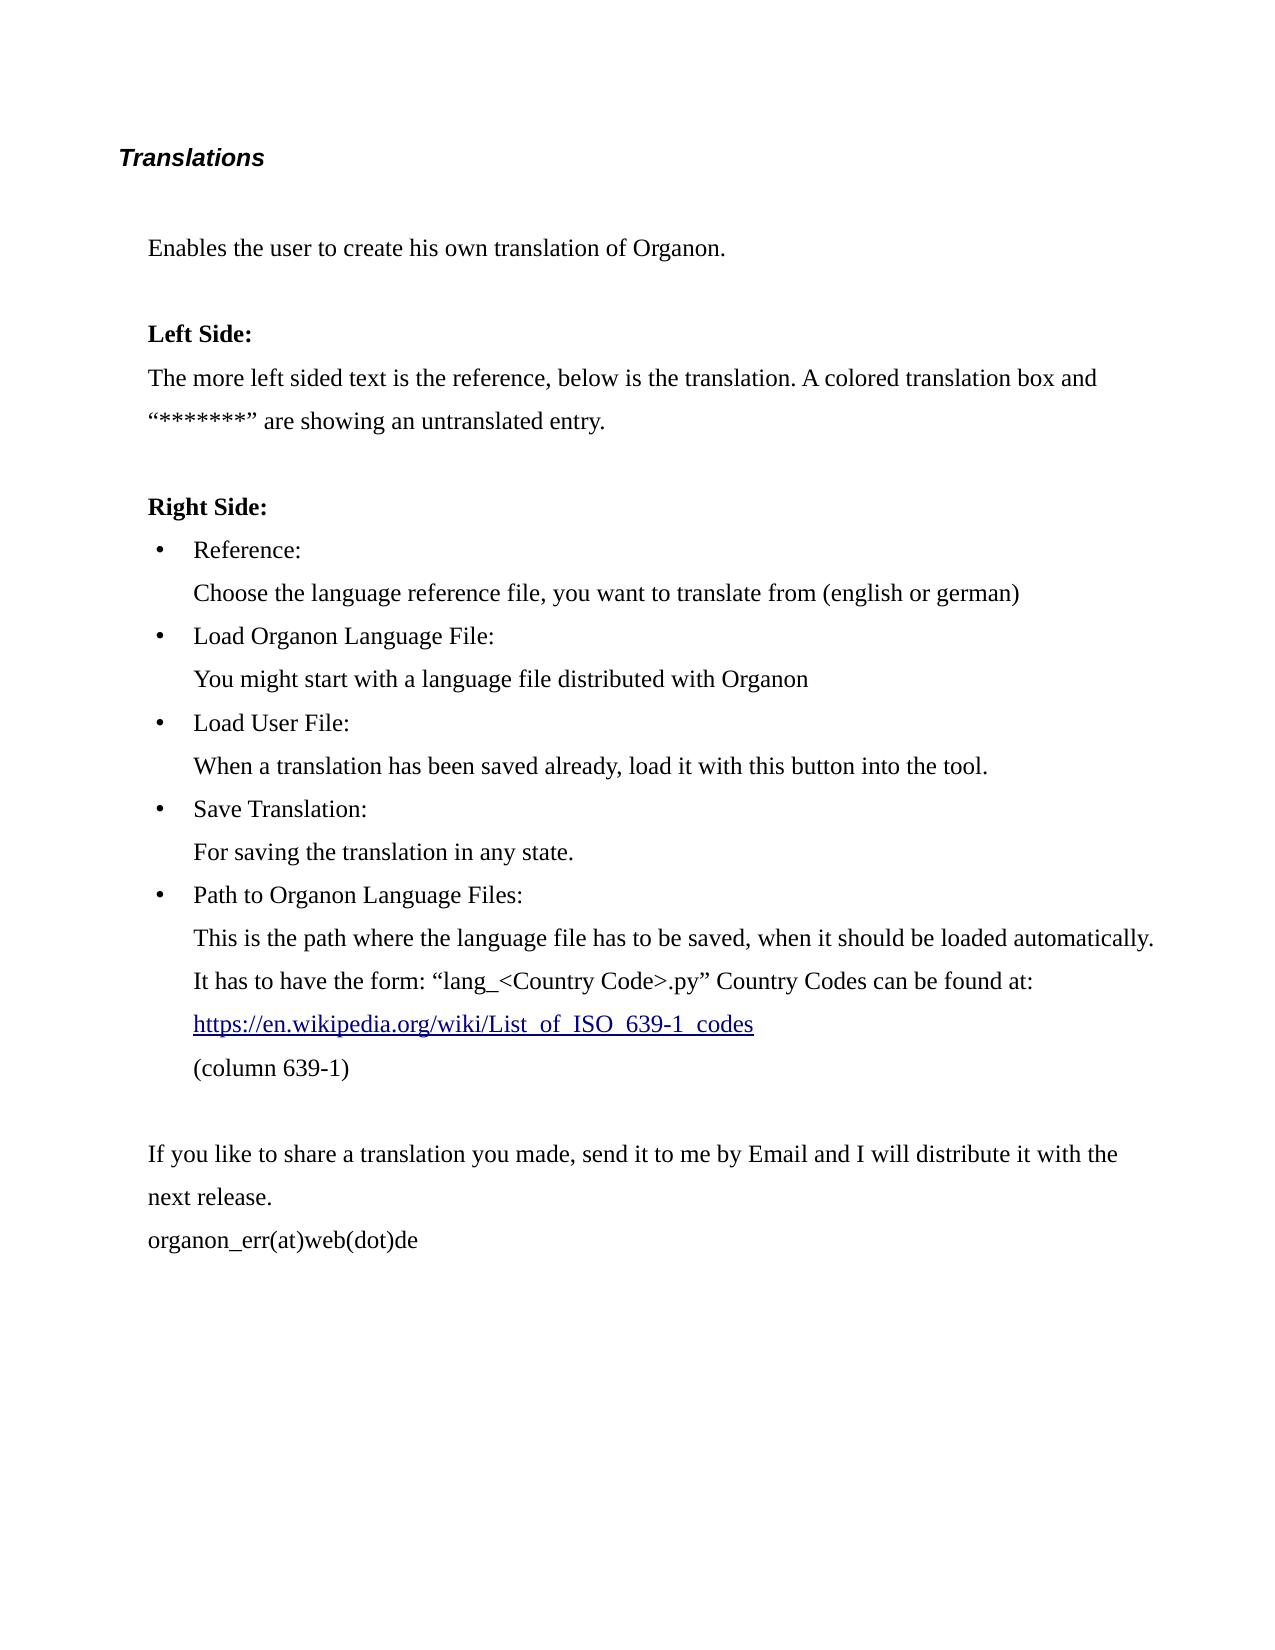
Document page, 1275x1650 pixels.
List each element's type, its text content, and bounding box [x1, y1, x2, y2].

subtitle Translations [118, 143, 1157, 172]
list Path to Organon Language Files: [156, 880, 1157, 909]
text If you like to share a translation you made, send it to me by Email and I will distribute it with the next release. [148, 1139, 1157, 1211]
list Load User File: [156, 708, 1157, 736]
text Enables the user to create his own translation of Organon. [148, 233, 1157, 262]
list Choose the language reference file, you want to translate from (english or german) [156, 578, 1157, 607]
text Right Side: [148, 492, 1157, 521]
text Left Side: [148, 319, 1157, 348]
list You might start with a language file distributed with Organon [156, 664, 1157, 693]
text The more left sided text is the reference, below is the translation. A colored translation box and “*******” are showing an untranslated entry. [148, 363, 1157, 434]
list This is the path where the language file has to be saved, when it should be loaded automatically. It has to have the form: “lang_<Country Code>.py” Country Codes can be found at: [156, 923, 1157, 995]
list (column 639-1) [156, 1053, 1157, 1081]
list Save Translation: [156, 794, 1157, 823]
list https://en.wikipedia.org/wiki/List_of_ISO_639-1_codes [156, 1009, 1157, 1038]
list Reference: [156, 535, 1157, 564]
text organon_err(at)web(dot)de [148, 1225, 1157, 1254]
list For saving the translation in any state. [156, 837, 1157, 866]
list Load Organon Language File: [156, 621, 1157, 650]
list When a translation has been saved already, load it with this button into the tool. [156, 751, 1157, 779]
